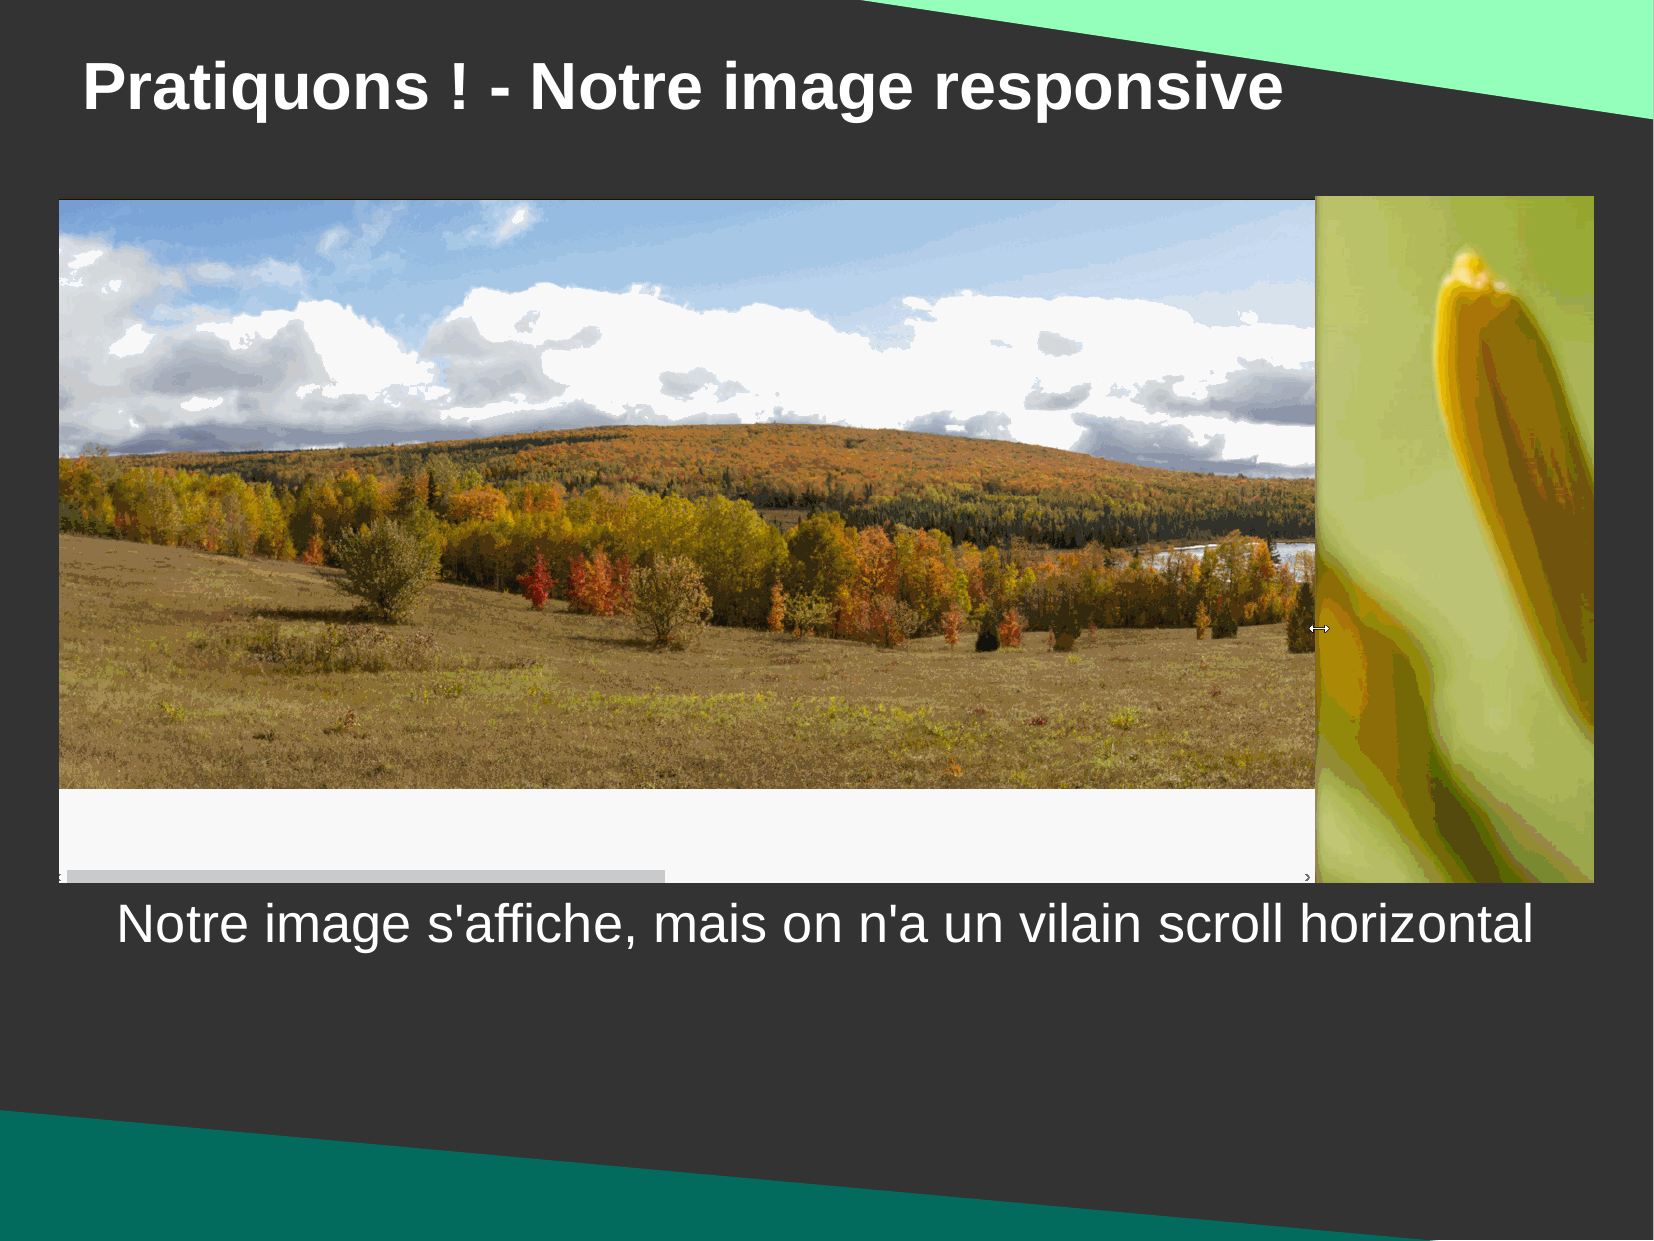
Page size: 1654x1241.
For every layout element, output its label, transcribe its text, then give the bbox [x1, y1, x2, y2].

picture [59, 196, 1594, 883]
title Notre image s'affiche, mais on n'a un vilain scroll horizontal [88, 893, 1565, 957]
text_box [860, 0, 1654, 120]
title Pratiquons ! - Notre image responsive [82, 49, 1571, 152]
